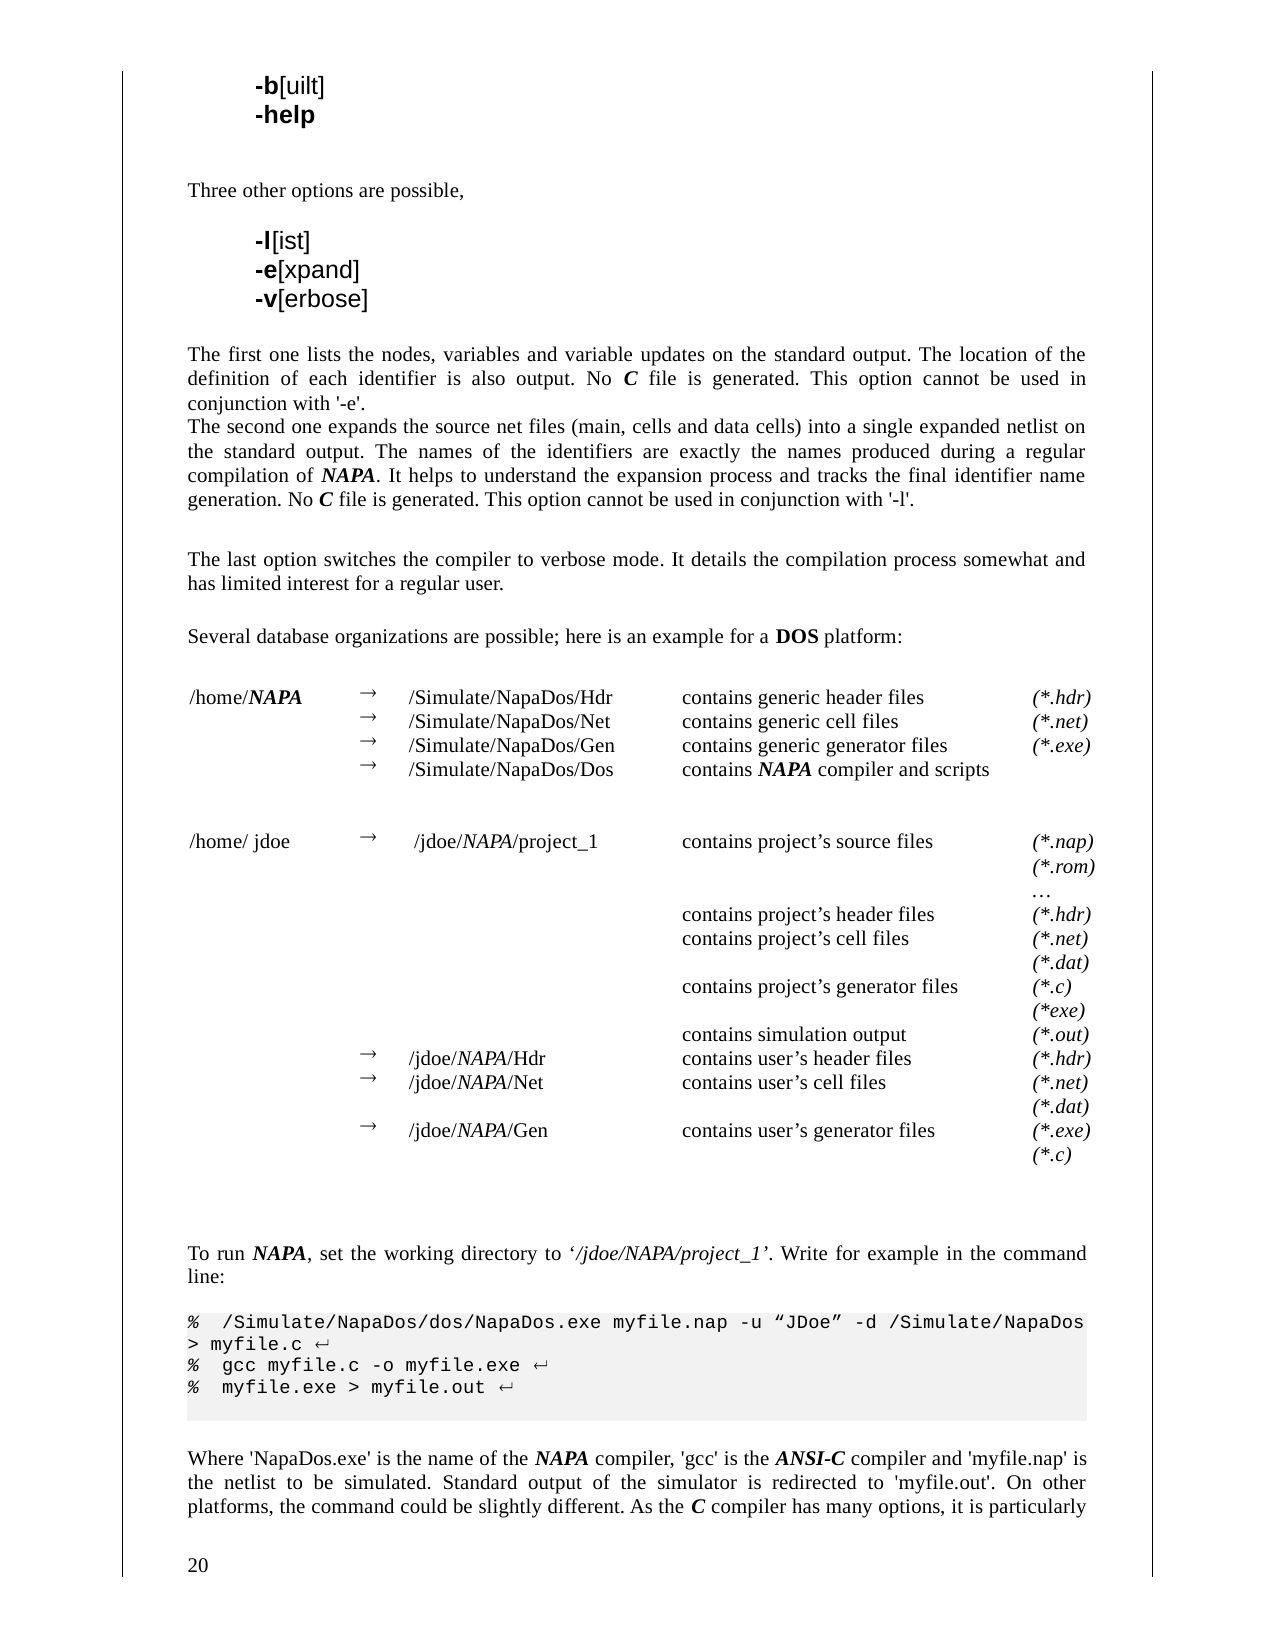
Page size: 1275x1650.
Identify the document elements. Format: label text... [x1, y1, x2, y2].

table_cell /jdoe/NAPA/project_1 [397, 781, 671, 1046]
table_cell contains user’s generator files [671, 1118, 1021, 1166]
table_cell [178, 1046, 348, 1070]
table_cell (*.exe) (*.c) [1021, 1118, 1116, 1166]
table_cell [178, 709, 348, 733]
text Where 'NapaDos.exe' is the name of the NAPA compiler, 'gcc' is the ANSI-C compiler and 'myfile.nap' is the netlist to be simulated. Standard output of the simulator is redirected to 'myfile.out'. On other platforms, the command could be slightly different. As the C compiler has many options, it is particularly [187, 1446, 1087, 1518]
table_cell -v[erbose] [244, 284, 638, 313]
table_cell /jdoe/NAPA/Net [397, 1070, 671, 1118]
table_cell contains user’s cell files [671, 1070, 1021, 1118]
table_cell -help [244, 100, 638, 129]
table_cell  [349, 1070, 397, 1118]
table_cell  [349, 709, 397, 733]
text To run NAPA, set the working directory to ‘/jdoe/NAPA/project_1’. Write for example in the command line: [187, 1240, 1087, 1288]
table_header contains generic header files [671, 685, 1021, 709]
table_header  [349, 685, 397, 709]
table_cell (*.nap) (*.rom) … (*.hdr) (*.net) (*.dat) (*.c) (*exe) (*.out) [1021, 781, 1116, 1046]
table_cell /Simulate/NapaDos/Dos [397, 757, 671, 781]
table_cell  [349, 781, 397, 1046]
table_cell contains project’s source files contains project’s header files contains project’s cell files contains project’s generator files contains simulation output [671, 781, 1021, 1046]
text The first one lists the nodes, variables and variable updates on the standard output. The location of the definition of each identifier is also output. No C file is generated. This option cannot be used in conjunction with '-e'. [187, 342, 1087, 414]
table_cell -b[uilt] [244, 71, 638, 100]
table_cell contains NAPA compiler and scripts [671, 757, 1021, 781]
table_cell /jdoe/NAPA/Gen [397, 1118, 671, 1166]
table_header /Simulate/NapaDos/Hdr [397, 685, 671, 709]
table_cell [178, 1118, 348, 1166]
table_cell contains generic cell files [671, 709, 1021, 733]
text The second one expands the source net files (main, cells and data cells) into a single expanded netlist on the standard output. The names of the identifiers are exactly the names produced during a regular compilation of NAPA. It helps to understand the expansion process and tracks the final identifier name generation. No C file is generated. This option cannot be used in conjunction with '-l'. [187, 414, 1087, 511]
table_cell (*.hdr) [1021, 1046, 1116, 1070]
table_cell /home/ jdoe [178, 781, 348, 1046]
table_cell /Simulate/NapaDos/Net [397, 709, 671, 733]
table_cell -e[xpand] [244, 255, 638, 284]
table_header (*.hdr) [1021, 685, 1116, 709]
text % /Simulate/NapaDos/dos/NapaDos.exe myfile.nap -u “JDoe” -d /Simulate/NapaDos > myfile.c  % gcc myfile.c -o myfile.exe  % myfile.exe > myfile.out  [187, 1313, 1087, 1421]
text Three other options are possible, [187, 178, 1087, 202]
table_cell  [349, 1118, 397, 1166]
table_cell (*.exe) [1021, 733, 1116, 757]
table_cell [1021, 757, 1116, 781]
table_cell (*.net) (*.dat) [1021, 1070, 1116, 1118]
table_cell [178, 757, 348, 781]
text The last option switches the compiler to verbose mode. It details the compilation process somewhat and has limited interest for a regular user. [187, 547, 1087, 595]
table_cell /Simulate/NapaDos/Gen [397, 733, 671, 757]
table_cell [178, 1070, 348, 1118]
table_cell [178, 733, 348, 757]
table_header -l[ist] [244, 226, 638, 254]
text Several database organizations are possible; here is an example for a DOS platform: [187, 624, 1087, 648]
table_cell contains user’s header files [671, 1046, 1021, 1070]
table_cell /jdoe/NAPA/Hdr [397, 1046, 671, 1070]
table_cell  [349, 757, 397, 781]
table_cell (*.net) [1021, 709, 1116, 733]
table_cell contains generic generator files [671, 733, 1021, 757]
table_cell  [349, 1046, 397, 1070]
table_cell  [349, 733, 397, 757]
table_header /home/NAPA [178, 685, 348, 709]
